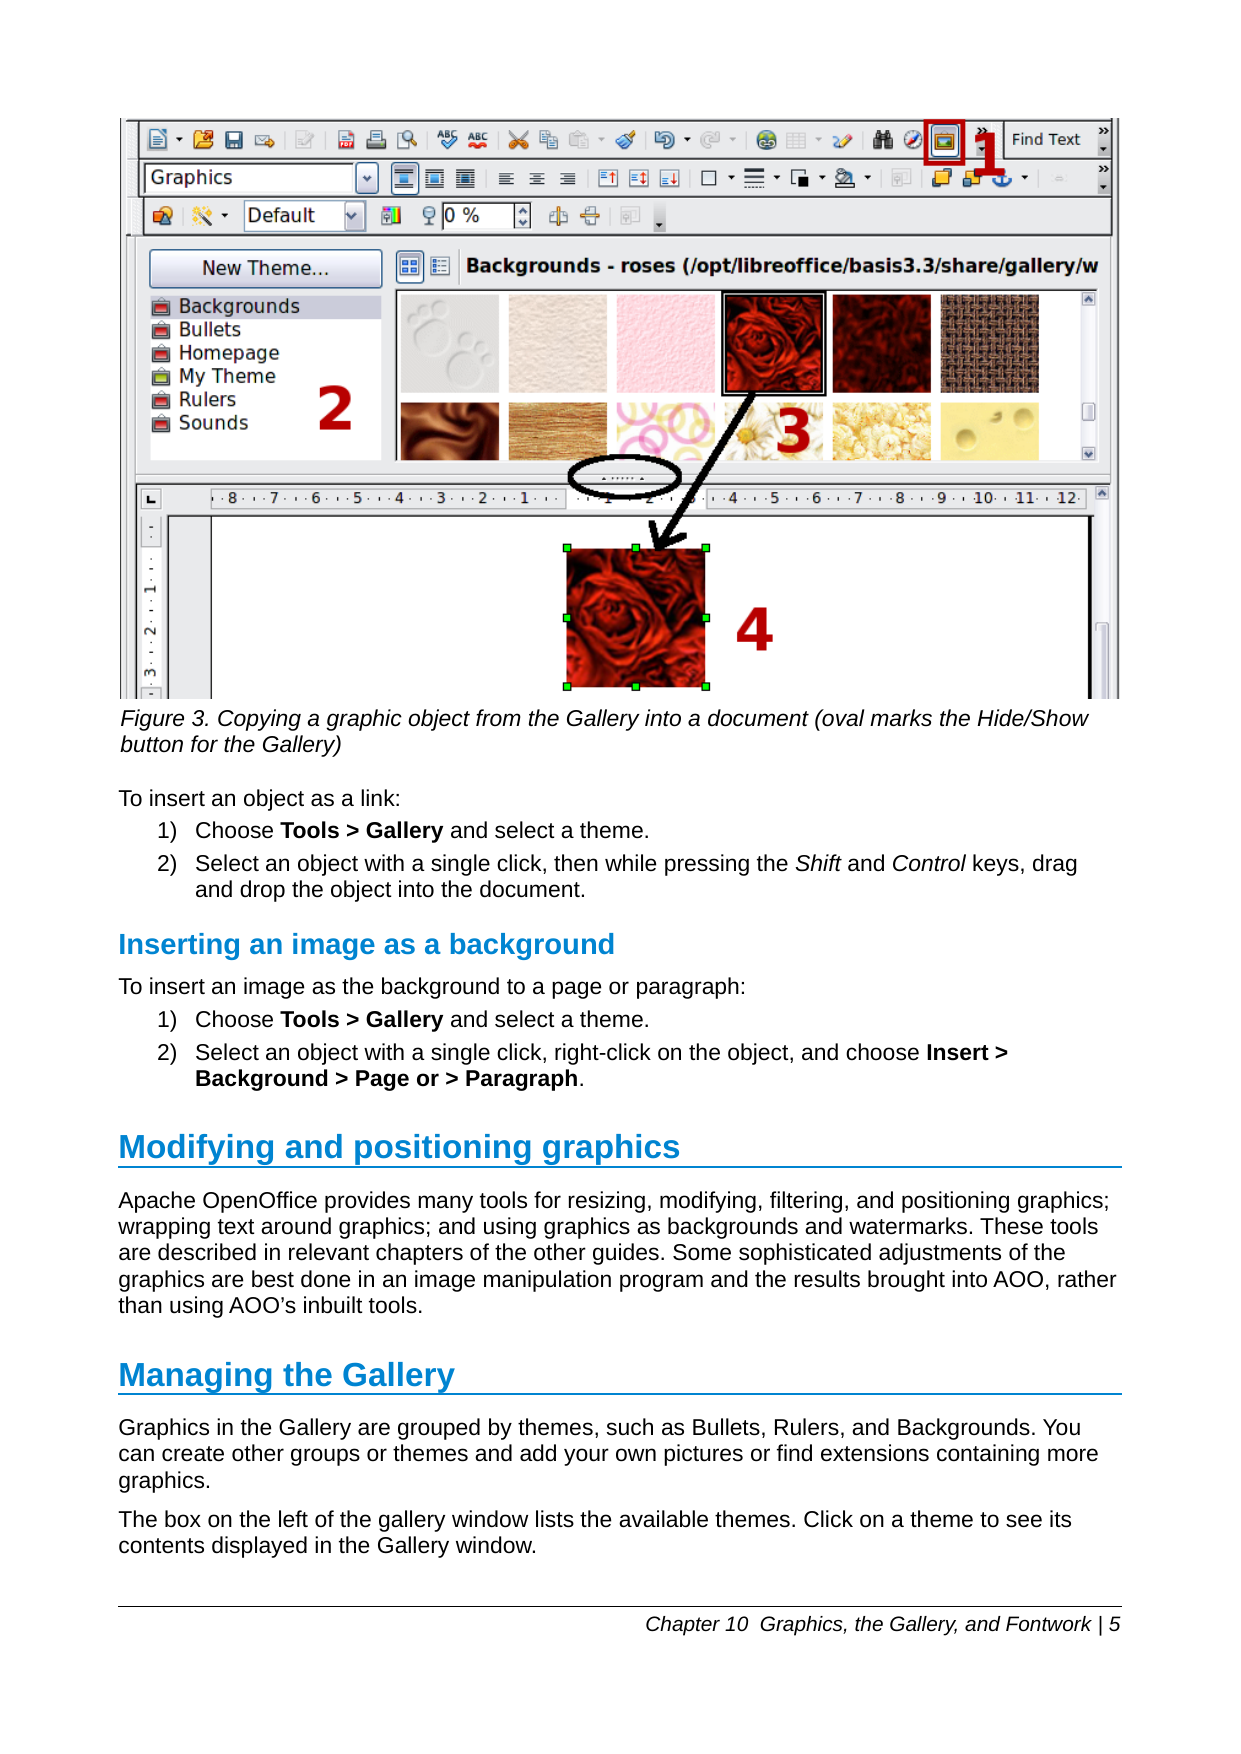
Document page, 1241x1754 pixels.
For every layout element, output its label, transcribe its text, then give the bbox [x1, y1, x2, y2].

subtitle Managing the Gallery [118, 1354, 1122, 1393]
list Select an object with a single click, then while pressing the Shift and Control keys, drag and drop the object into the document. [177, 850, 1122, 903]
list To insert an image as the background to a page or paragraph: [118, 973, 1122, 999]
picture [120, 118, 1120, 699]
list Select an object with a single click, right-click on the object, and choose Insert > Background > Page or > Paragraph. [177, 1038, 1122, 1091]
list Choose Tools > Gallery and select a theme. [177, 817, 1122, 844]
subtitle Modifying and positioning graphics [118, 1127, 1122, 1166]
list Choose Tools > Gallery and select a theme. [177, 1006, 1122, 1032]
text Figure 266. Copying a graphic object from the Gallery into a document (oval marks the Hide/Show button for the Gallery) [120, 705, 1120, 758]
text Apache OpenOffice provides many tools for resizing, modifying, filtering, and positioning graphics; wrapping text around graphics; and using graphics as backgrounds and watermarks. These tools are described in relevant chapters of the other guides. Some sophisticated adjustments of the graphics are best done in an image manipulation program and the results brought into AOO, rather than using AOO’s inbuilt tools. [118, 1187, 1122, 1318]
subtitle Inserting an image as a background [118, 927, 1122, 961]
text The box on the left of the gallery window lists the available themes. Click on a theme to see its contents displayed in the Gallery window. [118, 1506, 1122, 1558]
list To insert an object as a link: [118, 785, 1122, 811]
text Graphics in the Gallery are grouped by themes, such as Bullets, Rulers, and Backgrounds. You can create other groups or themes and add your own pictures or find extensions containing more graphics. [118, 1414, 1122, 1493]
